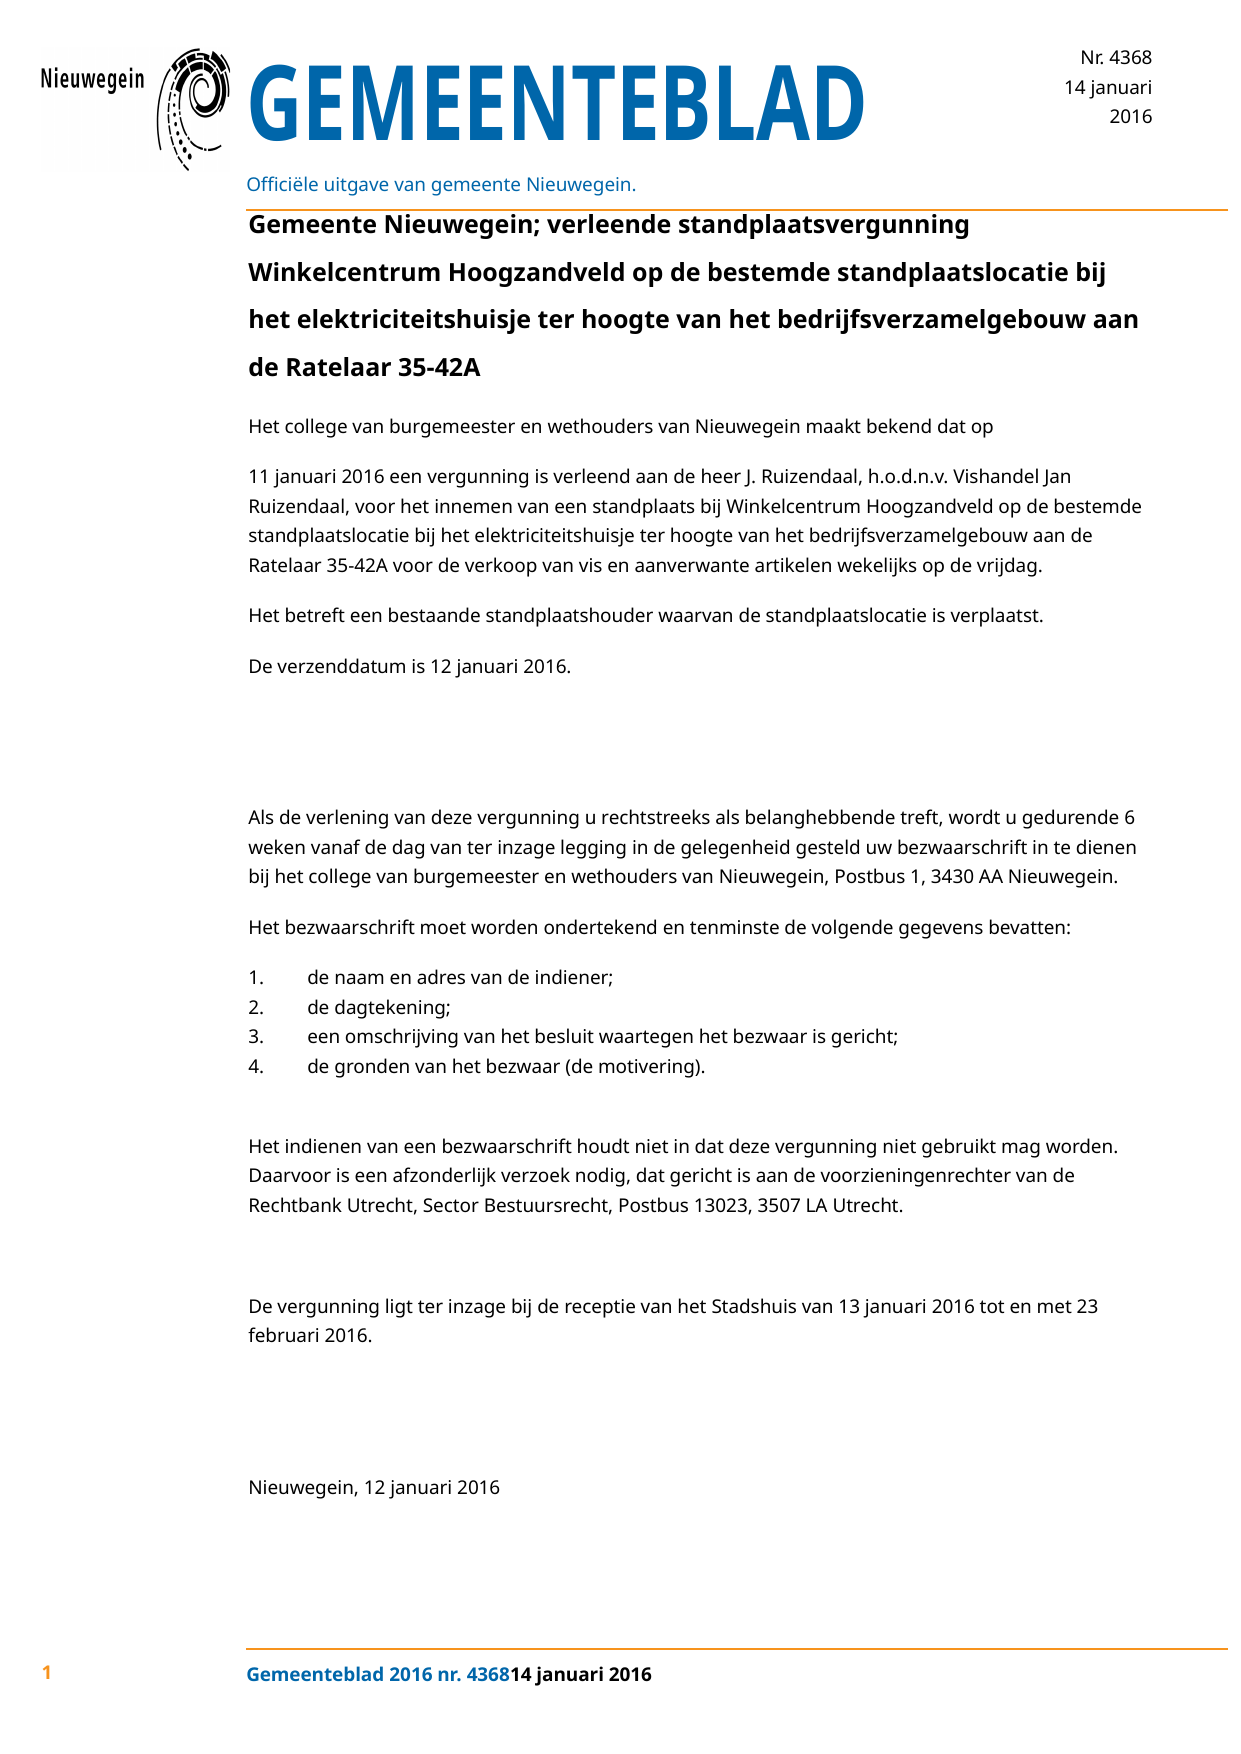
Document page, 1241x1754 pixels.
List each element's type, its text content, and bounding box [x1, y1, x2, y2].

text Het indienen van een bezwaarschrift houdt niet in dat deze vergunning niet gebruikt mag worden. Daarvoor is een afzonderlijk verzoek nodig, dat gericht is aan de voorzieningenrechter van de Rechtbank Utrecht, Sector Bestuursrecht, Postbus 13023, 3507 LA Utrecht. [248, 1133, 1152, 1218]
list een omschrijving van het besluit waartegen het bezwaar is gericht; [248, 1023, 1152, 1049]
text Gemeente Nieuwegein; verleende standplaatsvergunning Winkelcentrum Hoogzandveld op de bestemde standplaatslocatie bij het elektriciteitshuisje ter hoogte van het bedrijfsverzamelgebouw aan de Ratelaar 35-42A [248, 211, 1152, 384]
text 11 januari 2016 een vergunning is verleend aan de heer J. Ruizendaal, h.o.d.n.v. Vishandel Jan Ruizendaal, voor het innemen van een standplaats bij Winkelcentrum Hoogzandveld op de bestemde standplaatslocatie bij het elektriciteitshuisje ter hoogte van het bedrijfsverzamelgebouw aan de Ratelaar 35-42A voor de verkoop van vis en aanverwante artikelen wekelijks op de vrijdag. [248, 463, 1152, 578]
text Het college van burgemeester en wethouders van Nieuwegein maakt bekend dat op [248, 413, 1152, 439]
list de gronden van het bezwaar (de motivering). [248, 1053, 1152, 1079]
text Als de verlening van deze vergunning u rechtstreeks als belanghebbende treft, wordt u gedurende 6 weken vanaf de dag van ter inzage legging in de gelegenheid gesteld uw bezwaarschrift in te dienen bij het college van burgemeester en wethouders van Nieuwegein, Postbus 1, 3430 AA Nieuwegein. [248, 804, 1152, 889]
text Het bezwaarschrift moet worden ondertekend en tenminste de volgende gegevens bevatten: [248, 914, 1152, 940]
list de naam en adres van de indiener; [248, 964, 1152, 990]
picture [41, 47, 231, 172]
list de dagtekening; [248, 994, 1152, 1020]
text De vergunning ligt ter inzage bij de receptie van het Stadshuis van 13 januari 2016 tot en met 23 februari 2016. [248, 1293, 1152, 1348]
text De verzenddatum is 12 januari 2016. [248, 653, 1152, 679]
text Het betreft een bestaande standplaatshouder waarvan de standplaatslocatie is verplaatst. [248, 603, 1152, 628]
text Nieuwegein, 12 januari 2016 [248, 1474, 1152, 1500]
